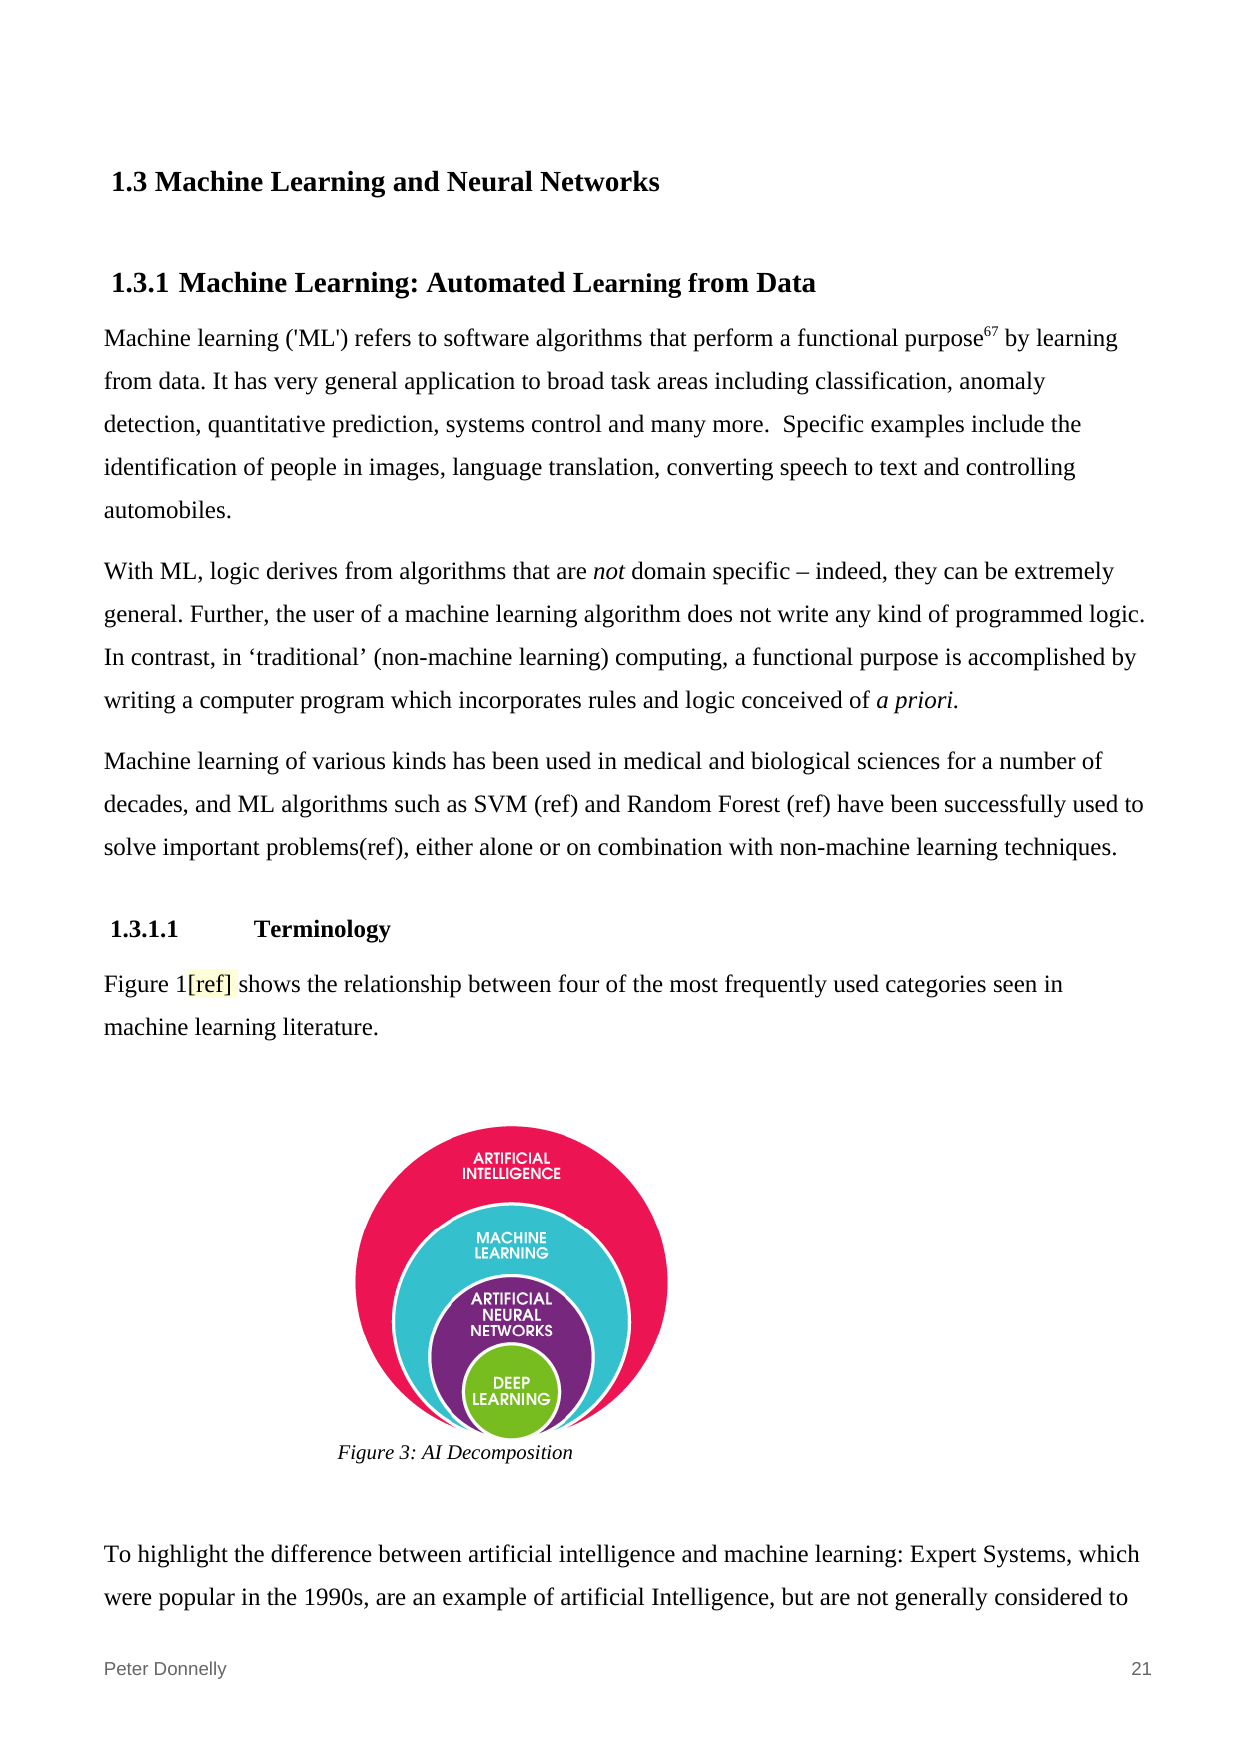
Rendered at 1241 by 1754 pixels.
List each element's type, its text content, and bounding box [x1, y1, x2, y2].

subtitle Terminology [103, 914, 1146, 943]
picture [337, 1122, 679, 1440]
text Machine learning ('ML') refers to software algorithms that perform a functional purpose by learning from data. It has very general application to broad task areas including classification, anomaly detection, quantitative prediction, systems control and many more. Specific examples include the identification of people in images, language translation, converting speech to text and controlling automobiles. [103, 323, 1146, 524]
text To highlight the difference between artificial intelligence and machine learning: Expert Systems, which were popular in the 1990s, are an example of artificial Intelligence, but are not generally considered to [103, 1539, 1146, 1611]
text Machine learning of various kinds has been used in medical and biological sciences for a number of decades, and ML algorithms such as SVM (ref) and Random Forest (ref) have been successfully used to solve important problems(ref), either alone or on combination with non-machine learning techniques. [103, 746, 1146, 861]
text Figure 3: AI Decomposition [337, 1440, 678, 1463]
subtitle Machine Learning: Automated Learning from Data [103, 266, 1146, 299]
text Figure 1[ref] shows the relationship between four of the most frequently used categories seen in machine learning literature. [103, 969, 1146, 1041]
subtitle Machine Learning and Neural Networks [103, 164, 1146, 198]
text With ML, logic derives from algorithms that are not domain specific – indeed, they can be extremely general. Further, the user of a machine learning algorithm does not write any kind of programmed logic. In contrast, in ‘traditional’ (non-machine learning) computing, a functional purpose is accomplished by writing a computer program which incorporates rules and logic conceived of a priori. [103, 556, 1146, 714]
